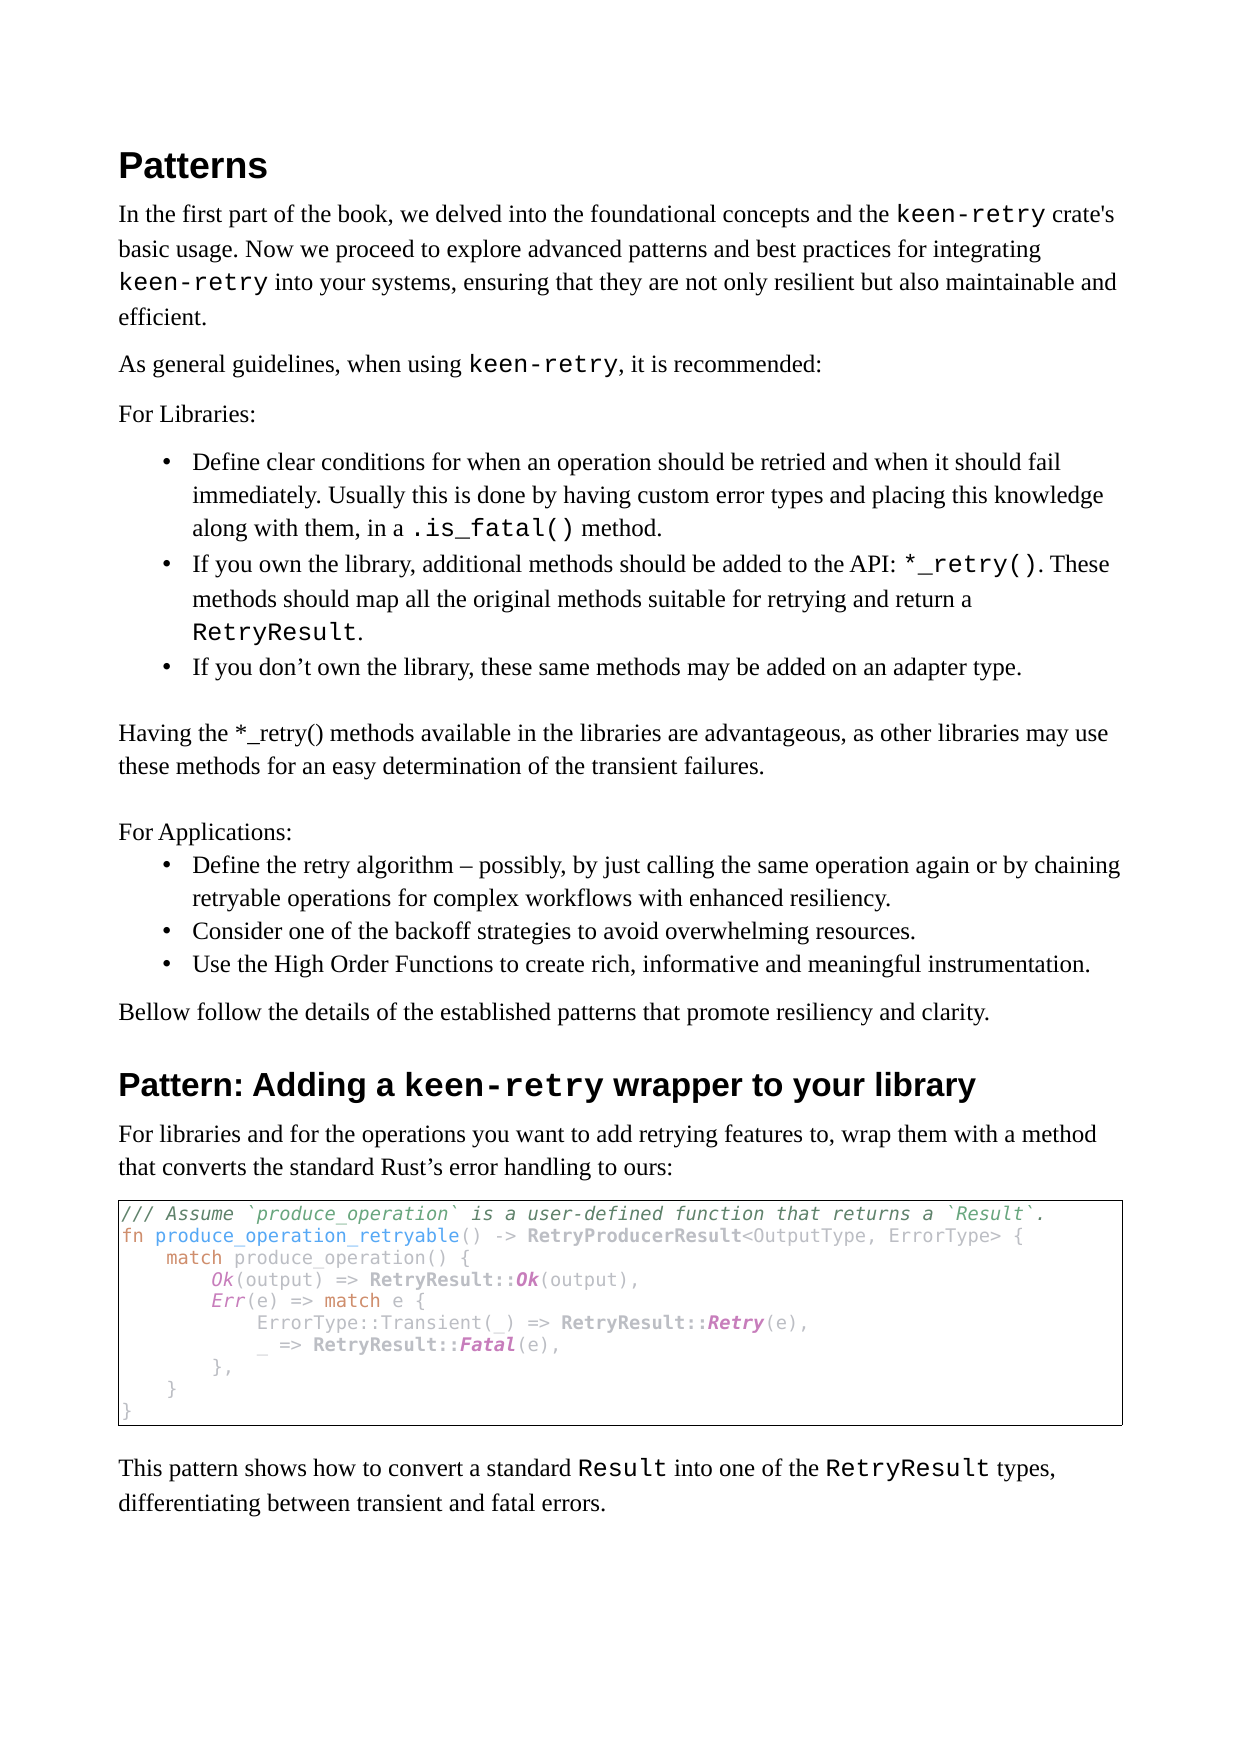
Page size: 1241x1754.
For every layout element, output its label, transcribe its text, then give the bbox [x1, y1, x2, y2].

list Consider one of the backoff strategies to avoid overwhelming resources. [162, 916, 1122, 945]
list Define the retry algorithm – possibly, by just calling the same operation again or by chaining retryable operations for complex workflows with enhanced resiliency. [162, 850, 1122, 912]
text Bellow follow the details of the established patterns that promote resiliency and clarity. [118, 997, 1122, 1026]
text For Libraries: [118, 399, 1122, 428]
list If you own the library, additional methods should be added to the API: *_retry(). These methods should map all the original methods suitable for retrying and return a RetryResult. [162, 549, 1122, 648]
text For libraries and for the operations you want to add retrying features to, wrap them with a method that converts the standard Rust’s error handling to ours: [118, 1119, 1122, 1181]
text Having the *_retry() methods available in the libraries are advantageous, as other libraries may use these methods for an easy determination of the transient failures. [118, 718, 1122, 780]
text In the first part of the book, we delved into the foundational concepts and the keen-retry crate's basic usage. Now we proceed to explore advanced patterns and best practices for integrating keen-retry into your systems, ensuring that they are not only resilient but also maintainable and efficient. [118, 199, 1122, 331]
list Define clear conditions for when an operation should be retried and when it should fail immediately. Usually this is done by having custom error types and placing this knowledge along with them, in a .is_fatal() method. [162, 447, 1122, 544]
list Use the High Order Functions to create rich, informative and meaningful instrumentation. [162, 949, 1122, 978]
list If you don’t own the library, these same methods may be added on an adapter type. [162, 652, 1122, 681]
text For Applications: [118, 817, 1122, 846]
subtitle Pattern: Adding a keen-retry wrapper to your library [118, 1065, 1122, 1107]
text This pattern shows how to convert a standard Result into one of the RetryResult types, differentiating between transient and fatal errors. [118, 1453, 1122, 1517]
text As general guidelines, when using keen-retry, it is recommended: [118, 349, 1122, 380]
subtitle Patterns [118, 143, 1122, 186]
text /// Assume `produce_operation` is a user-defined function that returns a `Result`. fn produce_operation_retryable() -> RetryProducerResult<OutputType, ErrorType> { match produce_operation() { Ok(output) => RetryResult::Ok(output), Err(e) => match e { ErrorType::Transient(_) => RetryResult::Retry(e), _ => RetryResult::Fatal(e), }, } } [119, 1201, 1122, 1425]
